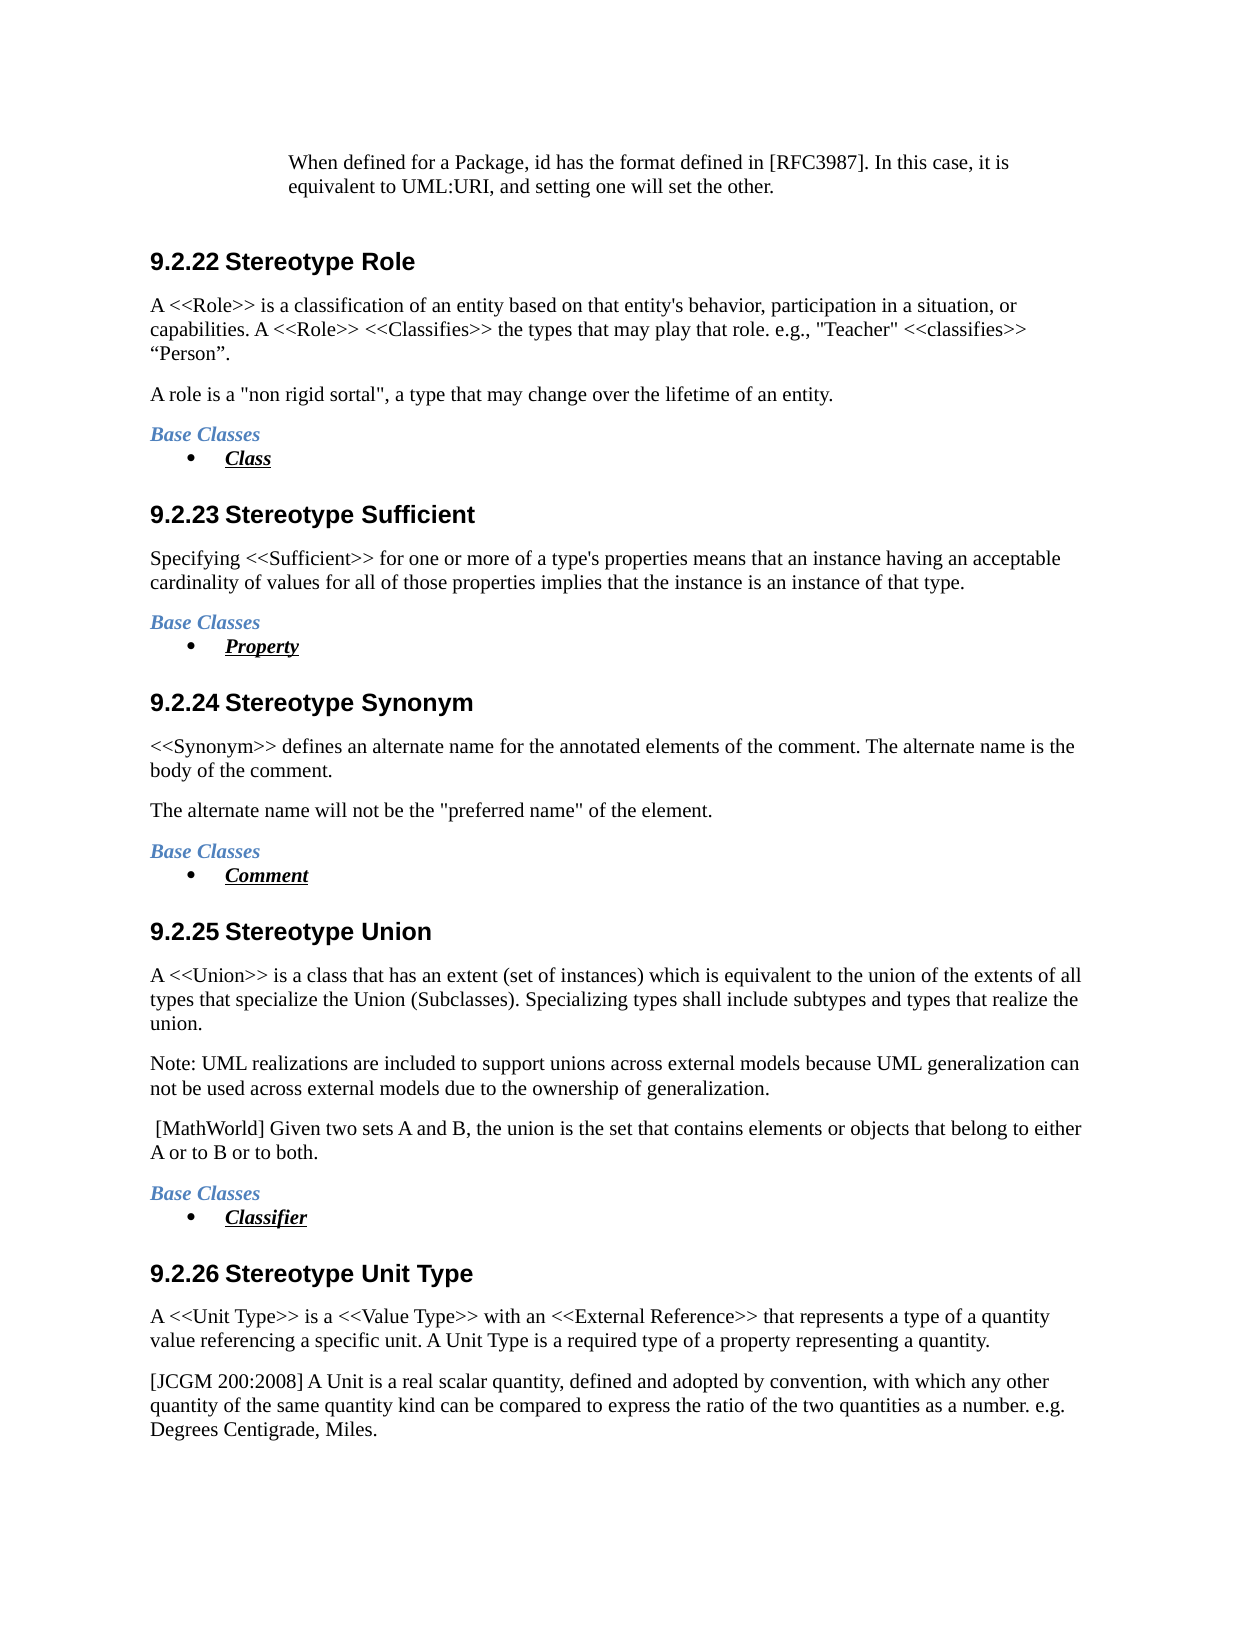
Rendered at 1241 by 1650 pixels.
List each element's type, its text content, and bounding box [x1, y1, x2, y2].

text A <<Unit Type>> is a <<Value Type>> with an <<External Reference>> that represents a type of a quantity value referencing a specific unit. A Unit Type is a required type of a property representing a quantity. [150, 1304, 1090, 1352]
text Base Classes [150, 422, 1090, 446]
text When defined for a Package, id has the format defined in [RFC3987]. In this case, it is equivalent to UML:URI, and setting one will set the other. [288, 150, 1090, 198]
subtitle Stereotype Union [150, 917, 1090, 946]
subtitle Stereotype Role [150, 247, 1090, 276]
text A <<Role>> is a classification of an entity based on that entity's behavior, participation in a situation, or capabilities. A <<Role>> <<Classifies>> the types that may play that role. e.g., "Teacher" <<classifies>> “Person”. [150, 293, 1090, 365]
text A <<Union>> is a class that has an extent (set of instances) which is equivalent to the union of the extents of all types that specialize the Union (Subclasses). Specializing types shall include subtypes and types that realize the union. [150, 962, 1090, 1035]
subtitle Stereotype Synonym [150, 688, 1090, 717]
list Classifier [187, 1205, 1090, 1229]
text A role is a "non rigid sortal", a type that may change over the lifetime of an entity. [150, 381, 1090, 406]
subtitle Stereotype Unit Type [150, 1259, 1090, 1288]
subtitle Stereotype Sufficient [150, 500, 1090, 529]
list Comment [187, 863, 1090, 887]
text Base Classes [150, 1181, 1090, 1205]
text <<Synonym>> defines an alternate name for the annotated elements of the comment. The alternate name is the body of the comment. [150, 734, 1090, 782]
text Base Classes [150, 839, 1090, 863]
text The alternate name will not be the "preferred name" of the element. [150, 798, 1090, 822]
text Specifying <<Sufficient>> for one or more of a type's properties means that an instance having an acceptable cardinality of values for all of those properties implies that the instance is an instance of that type. [150, 546, 1090, 594]
list Class [187, 446, 1090, 470]
list Property [187, 634, 1090, 658]
text Base Classes [150, 610, 1090, 634]
text [MathWorld] Given two sets A and B, the union is the set that contains elements or objects that belong to either A or to B or to both. [150, 1116, 1090, 1164]
